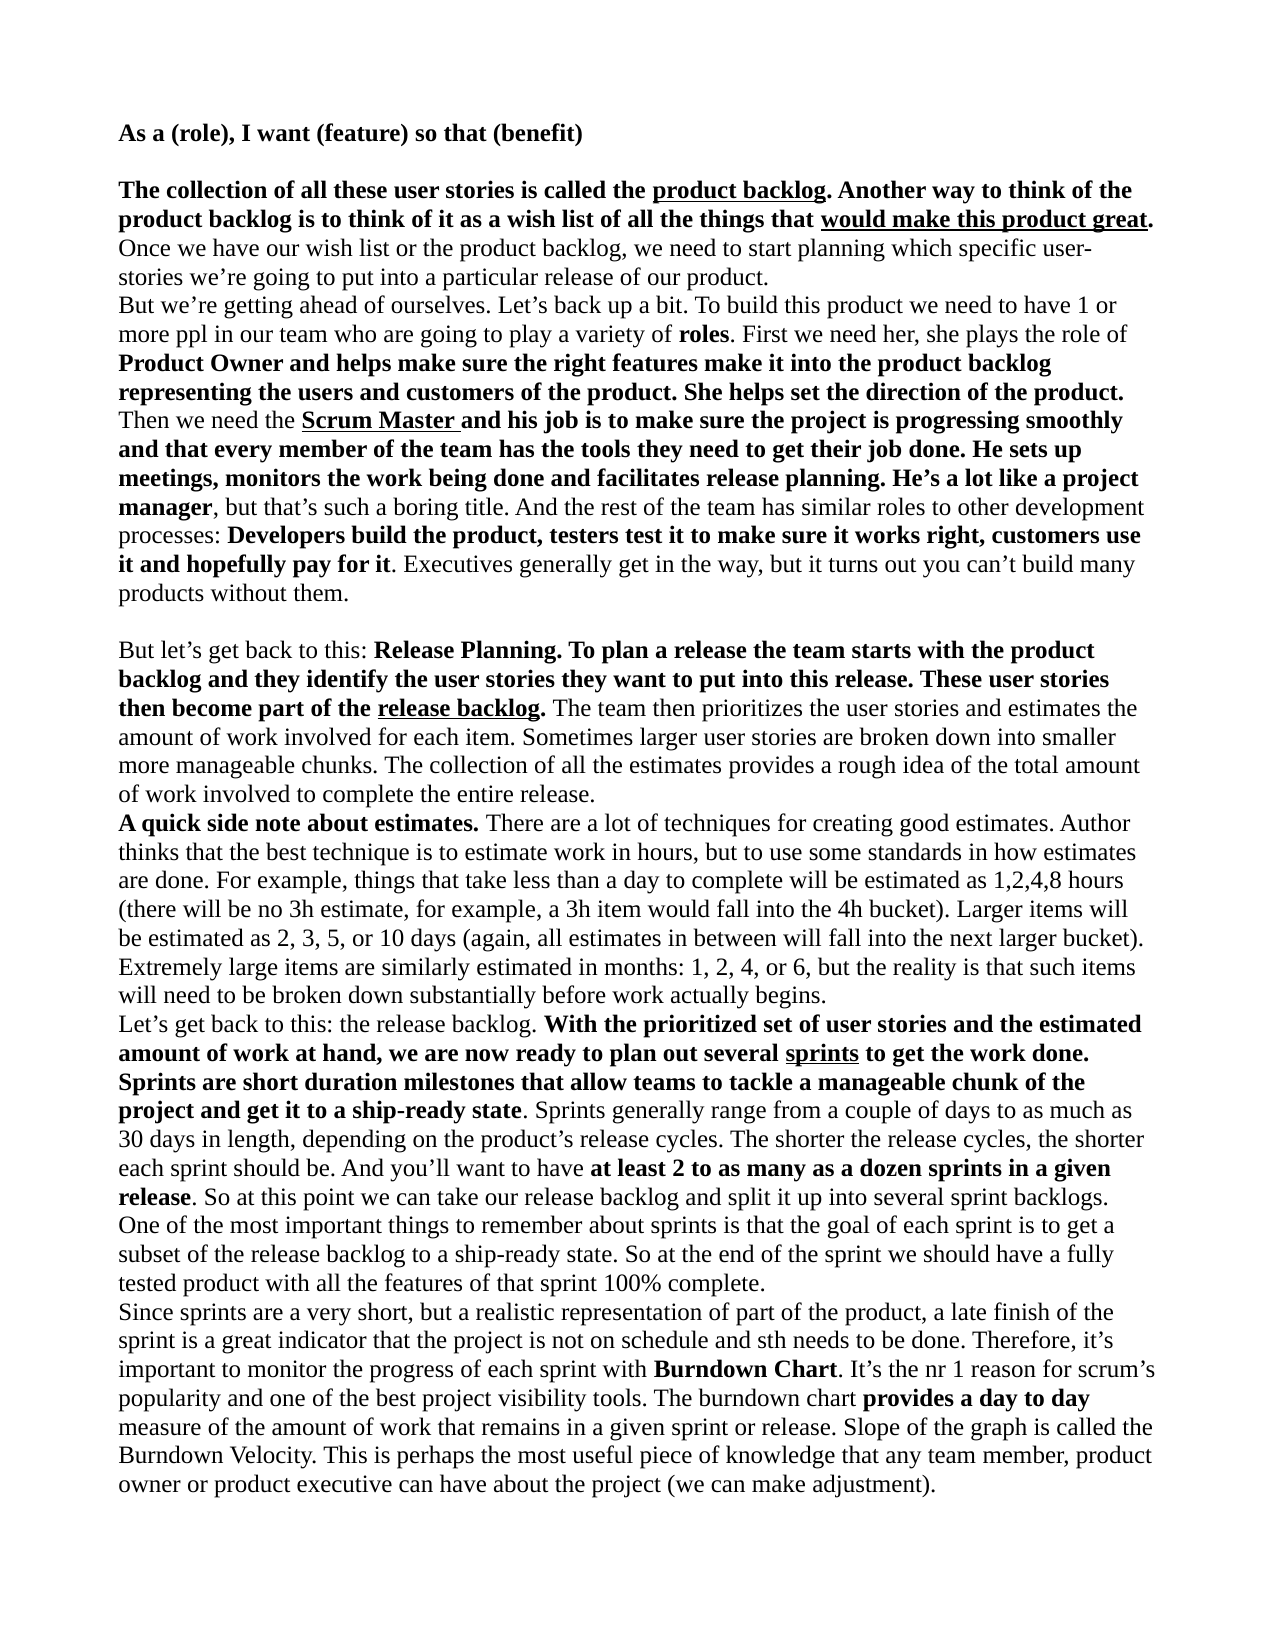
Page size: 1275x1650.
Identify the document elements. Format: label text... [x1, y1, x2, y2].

text Since sprints are a very short, but a realistic representation of part of the product, a late finish of the sprint is a great indicator that the project is not on schedule and sth needs to be done. Therefore, it’s important to monitor the progress of each sprint with Burndown Chart. It’s the nr 1 reason for scrum’s popularity and one of the best project visibility tools. The burndown chart provides a day to day measure of the amount of work that remains in a given sprint or release. Slope of the graph is called the Burndown Velocity. This is perhaps the most useful piece of knowledge that any team member, product owner or product executive can have about the project (we can make adjustment). [118, 1297, 1157, 1498]
text Let’s get back to this: the release backlog. With the prioritized set of user stories and the estimated amount of work at hand, we are now ready to plan out several sprints to get the work done. Sprints are short duration milestones that allow teams to tackle a manageable chunk of the project and get it to a ship-ready state. Sprints generally range from a couple of days to as much as 30 days in length, depending on the product’s release cycles. The shorter the release cycles, the shorter each sprint should be. And you’ll want to have at least 2 to as many as a dozen sprints in a given release. So at this point we can take our release backlog and split it up into several sprint backlogs. One of the most important things to remember about sprints is that the goal of each sprint is to get a subset of the release backlog to a ship-ready state. So at the end of the sprint we should have a fully tested product with all the features of that sprint 100% complete. [118, 1009, 1157, 1297]
text The collection of all these user stories is called the product backlog. Another way to think of the product backlog is to think of it as a wish list of all the things that would make this product great. [118, 176, 1157, 233]
text A quick side note about estimates. There are a lot of techniques for creating good estimates. Author thinks that the best technique is to estimate work in hours, but to use some standards in how estimates are done. For example, things that take less than a day to complete will be estimated as 1,2,4,8 hours (there will be no 3h estimate, for example, a 3h item would fall into the 4h bucket). Larger items will be estimated as 2, 3, 5, or 10 days (again, all estimates in between will fall into the next larger bucket). Extremely large items are similarly estimated in months: 1, 2, 4, or 6, but the reality is that such items will need to be broken down substantially before work actually begins. [118, 808, 1157, 1009]
text But we’re getting ahead of ourselves. Let’s back up a bit. To build this product we need to have 1 or more ppl in our team who are going to play a variety of roles. First we need her, she plays the role of Product Owner and helps make sure the right features make it into the product backlog representing the users and customers of the product. She helps set the direction of the product. Then we need the Scrum Master and his job is to make sure the project is progressing smoothly and that every member of the team has the tools they need to get their job done. He sets up meetings, monitors the work being done and facilitates release planning. He’s a lot like a project manager, but that’s such a boring title. And the rest of the team has similar roles to other development processes: Developers build the product, testers test it to make sure it works right, customers use it and hopefully pay for it. Executives generally get in the way, but it turns out you can’t build many products without them. [118, 291, 1157, 607]
text As a (role), I want (feature) so that (benefit) [118, 118, 1157, 147]
text Once we have our wish list or the product backlog, we need to start planning which specific user-stories we’re going to put into a particular release of our product. [118, 233, 1157, 291]
text But let’s get back to this: Release Planning. To plan a release the team starts with the product backlog and they identify the user stories they want to put into this release. These user stories then become part of the release backlog. The team then prioritizes the user stories and estimates the amount of work involved for each item. Sometimes larger user stories are broken down into smaller more manageable chunks. The collection of all the estimates provides a rough idea of the total amount of work involved to complete the entire release. [118, 636, 1157, 808]
